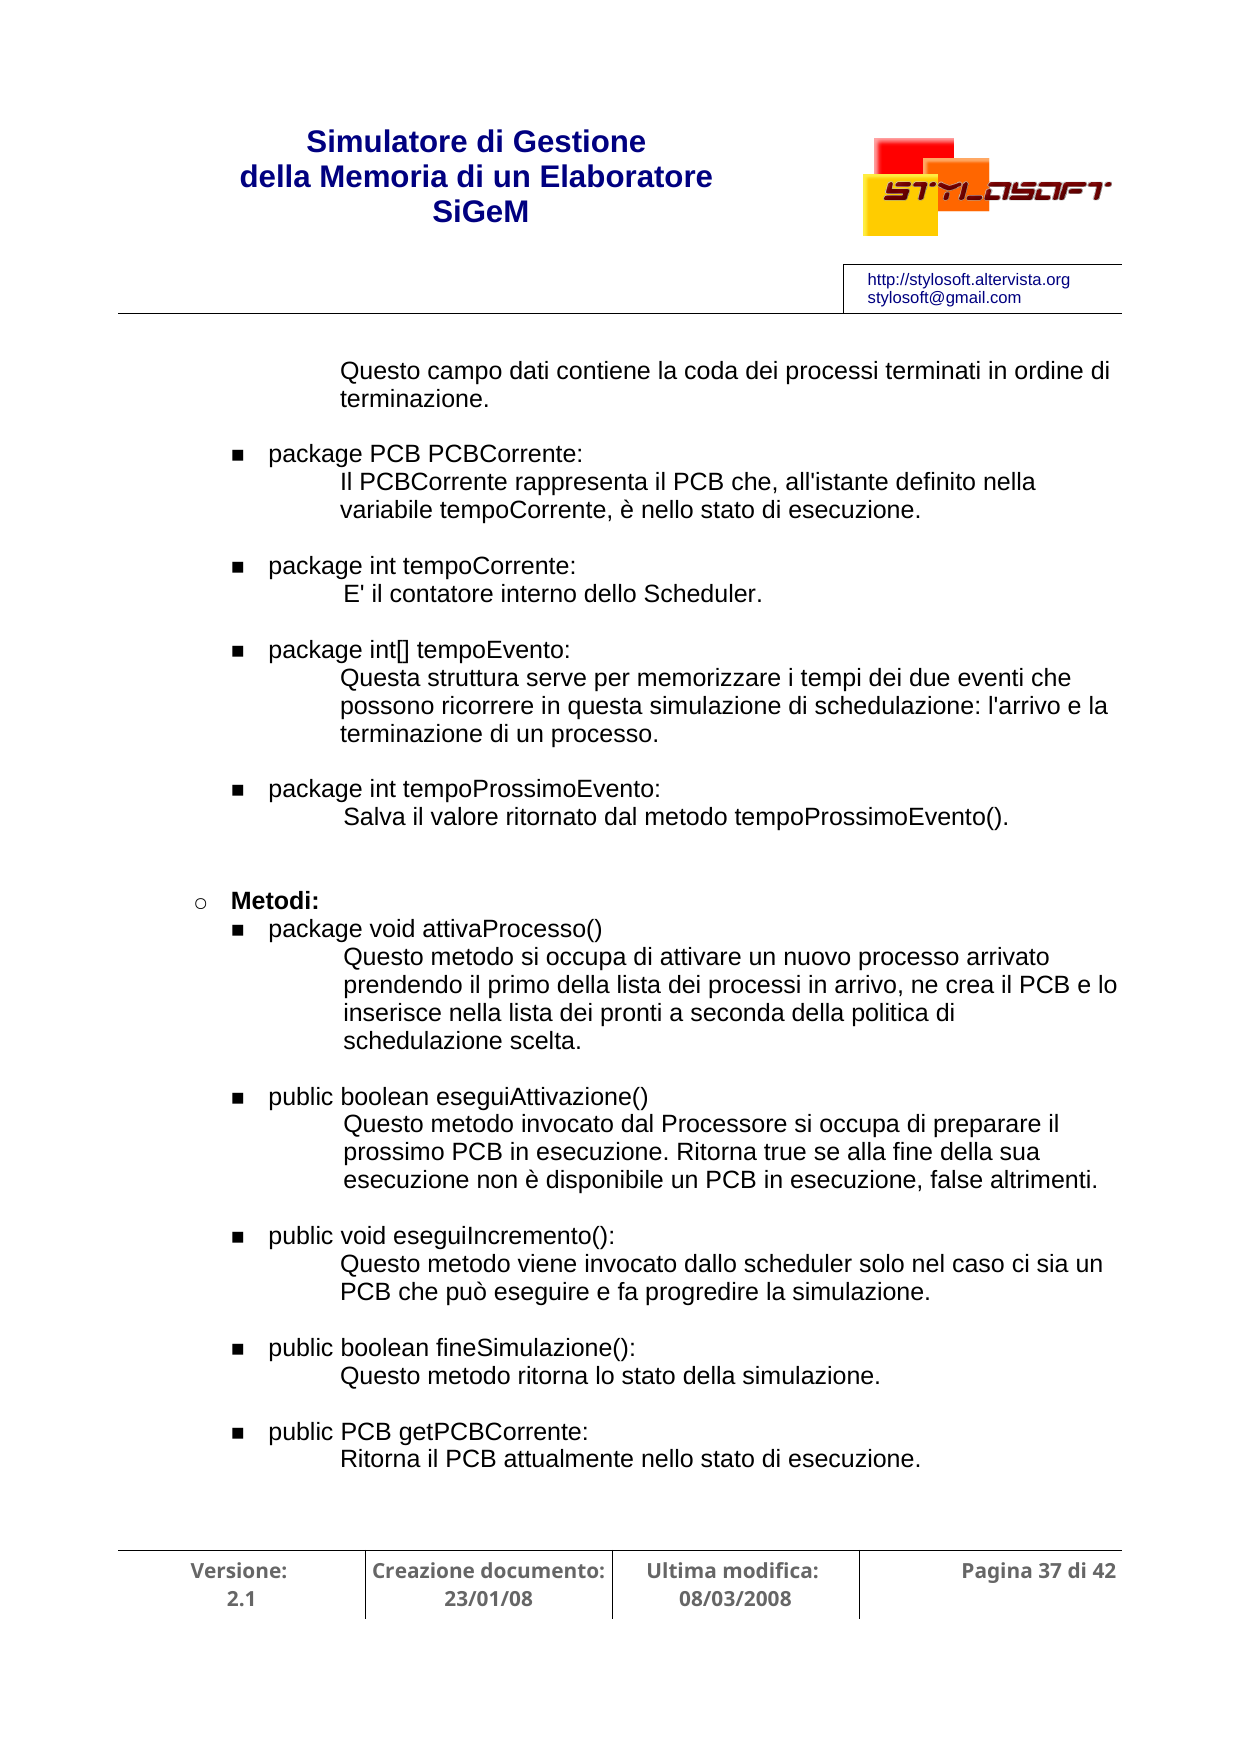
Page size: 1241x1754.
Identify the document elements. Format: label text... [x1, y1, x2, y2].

list Metodi: [193, 887, 1122, 915]
list package int tempoCorrente: [231, 552, 1122, 580]
list Questo metodo si occupa di attivare un nuovo processo arrivato prendendo il primo della lista dei processi in arrivo, ne crea il PCB e lo inserisce nella lista dei pronti a seconda della politica di schedulazione scelta. [306, 943, 1122, 1054]
text Questo campo dati contiene la coda dei processi terminati in ordine di terminazione. [118, 357, 1122, 412]
list package void attivaProcesso() [231, 915, 1122, 943]
list Questo metodo invocato dal Processore si occupa di preparare il prossimo PCB in esecuzione. Ritorna true se alla fine della sua esecuzione non è disponibile un PCB in esecuzione, false altrimenti. [306, 1110, 1122, 1194]
list package int tempoProssimoEvento: [231, 775, 1122, 803]
list public boolean fineSimulazione(): [231, 1334, 1122, 1362]
picture [848, 123, 1117, 247]
list public PCB getPCBCorrente: [231, 1417, 1122, 1445]
list public void eseguiIncremento(): [231, 1222, 1122, 1250]
list Salva il valore ritornato dal metodo tempoProssimoEvento(). [306, 803, 1122, 831]
text Questo metodo ritorna lo stato della simulazione. [118, 1362, 1122, 1389]
text Ritorna il PCB attualmente nello stato di esecuzione. [118, 1445, 1122, 1473]
text Il PCBCorrente rappresenta il PCB che, all'istante definito nella variabile tempoCorrente, è nello stato di esecuzione. [118, 468, 1122, 524]
list package int[] tempoEvento: [231, 636, 1122, 664]
list E' il contatore interno dello Scheduler. [306, 580, 1122, 608]
text Questa struttura serve per memorizzare i tempi dei due eventi che possono ricorrere in questa simulazione di schedulazione: l'arrivo e la terminazione di un processo. [118, 664, 1122, 747]
list package PCB PCBCorrente: [231, 440, 1122, 468]
text Questo metodo viene invocato dallo scheduler solo nel caso ci sia un PCB che può eseguire e fa progredire la simulazione. [118, 1250, 1122, 1306]
list public boolean eseguiAttivazione() [231, 1082, 1122, 1110]
